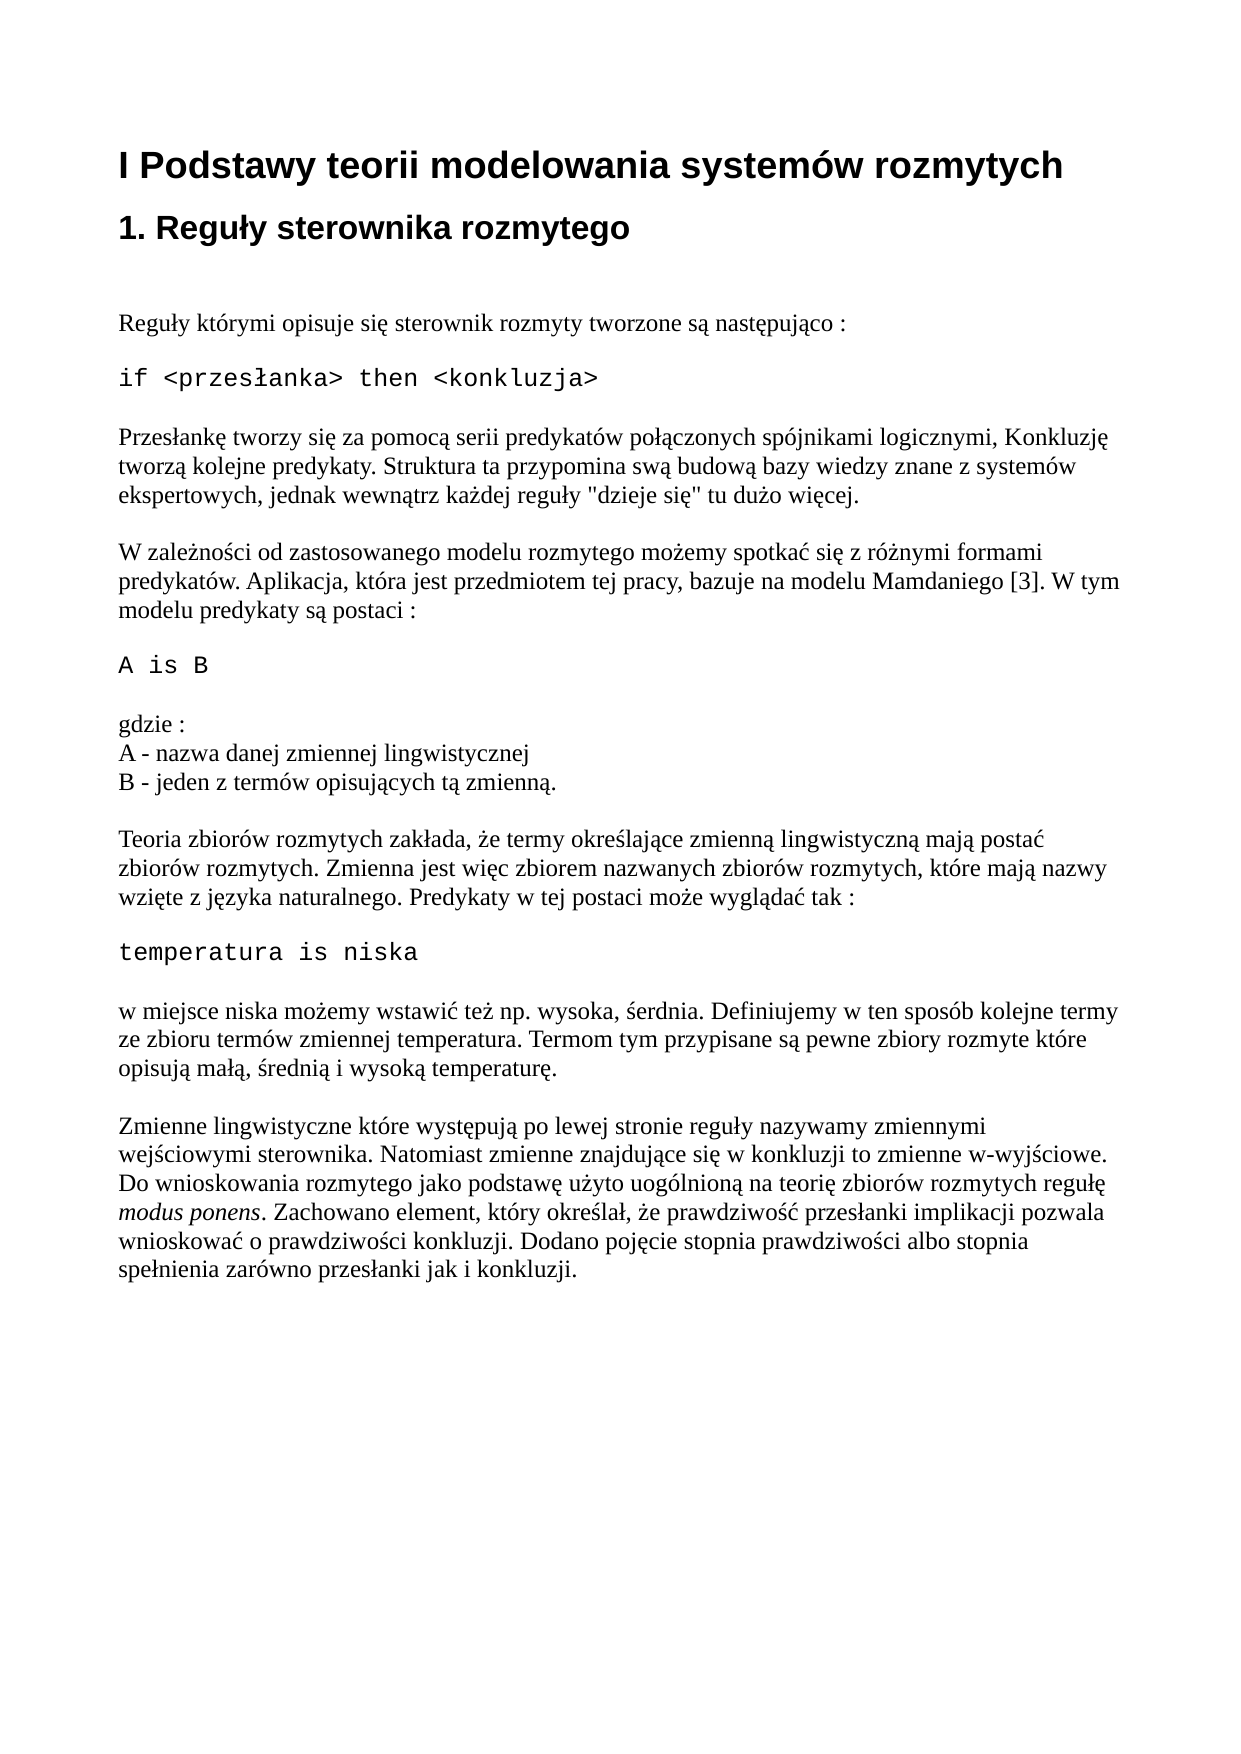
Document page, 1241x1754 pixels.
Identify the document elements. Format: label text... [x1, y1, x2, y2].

text w miejsce niska możemy wstawić też np. wysoka, śerdnia. Definiujemy w ten sposób kolejne termy ze zbioru termów zmiennej temperatura. Termom tym przypisane są pewne zbiory rozmyte które opisują małą, średnią i wysoką temperaturę. [118, 996, 1122, 1082]
text Reguły którymi opisuje się sterownik rozmyty tworzone są następująco : [118, 308, 1122, 337]
text temperatura is niska [118, 939, 1122, 967]
subtitle I Podstawy teorii modelowania systemów rozmytych [118, 143, 1122, 187]
text Zmienne lingwistyczne które występują po lewej stronie reguły nazywamy zmiennymi wejściowymi sterownika. Natomiast zmienne znajdujące się w konkluzji to zmienne w-wyjściowe. Do wnioskowania rozmytego jako podstawę użyto uogólnioną na teorię zbiorów rozmytych regułę modus ponens. Zachowano element, który określał, że prawdziwość przesłanki implikacji pozwala wnioskować o prawdziwości konkluzji. Dodano pojęcie stopnia prawdziwości albo stopnia spełnienia zarówno przesłanki jak i konkluzji. [118, 1111, 1122, 1283]
text Teoria zbiorów rozmytych zakłada, że termy określające zmienną lingwistyczną mają postać zbiorów rozmytych. Zmienna jest więc zbiorem nazwanych zbiorów rozmytych, które mają nazwy wzięte z języka naturalnego. Predykaty w tej postaci może wyglądać tak : [118, 824, 1122, 910]
text A - nazwa danej zmiennej lingwistycznej [118, 738, 1122, 767]
text if <przesłanka> then <konkluzja> [118, 365, 1122, 394]
subtitle 1. Reguły sterownika rozmytego [118, 208, 1122, 246]
text B - jeden z termów opisujących tą zmienną. [118, 767, 1122, 795]
text Przesłankę tworzy się za pomocą serii predykatów połączonych spójnikami logicznymi, Konkluzję tworzą kolejne predykaty. Struktura ta przypomina swą budową bazy wiedzy znane z systemów ekspertowych, jednak wewnątrz każdej reguły "dzieje się" tu dużo więcej. [118, 422, 1122, 509]
text A is B [118, 652, 1122, 681]
text gdzie : [118, 709, 1122, 738]
text W zależności od zastosowanego modelu rozmytego możemy spotkać się z różnymi formami predykatów. Aplikacja, która jest przedmiotem tej pracy, bazuje na modelu Mamdaniego [3]. W tym modelu predykaty są postaci : [118, 537, 1122, 624]
